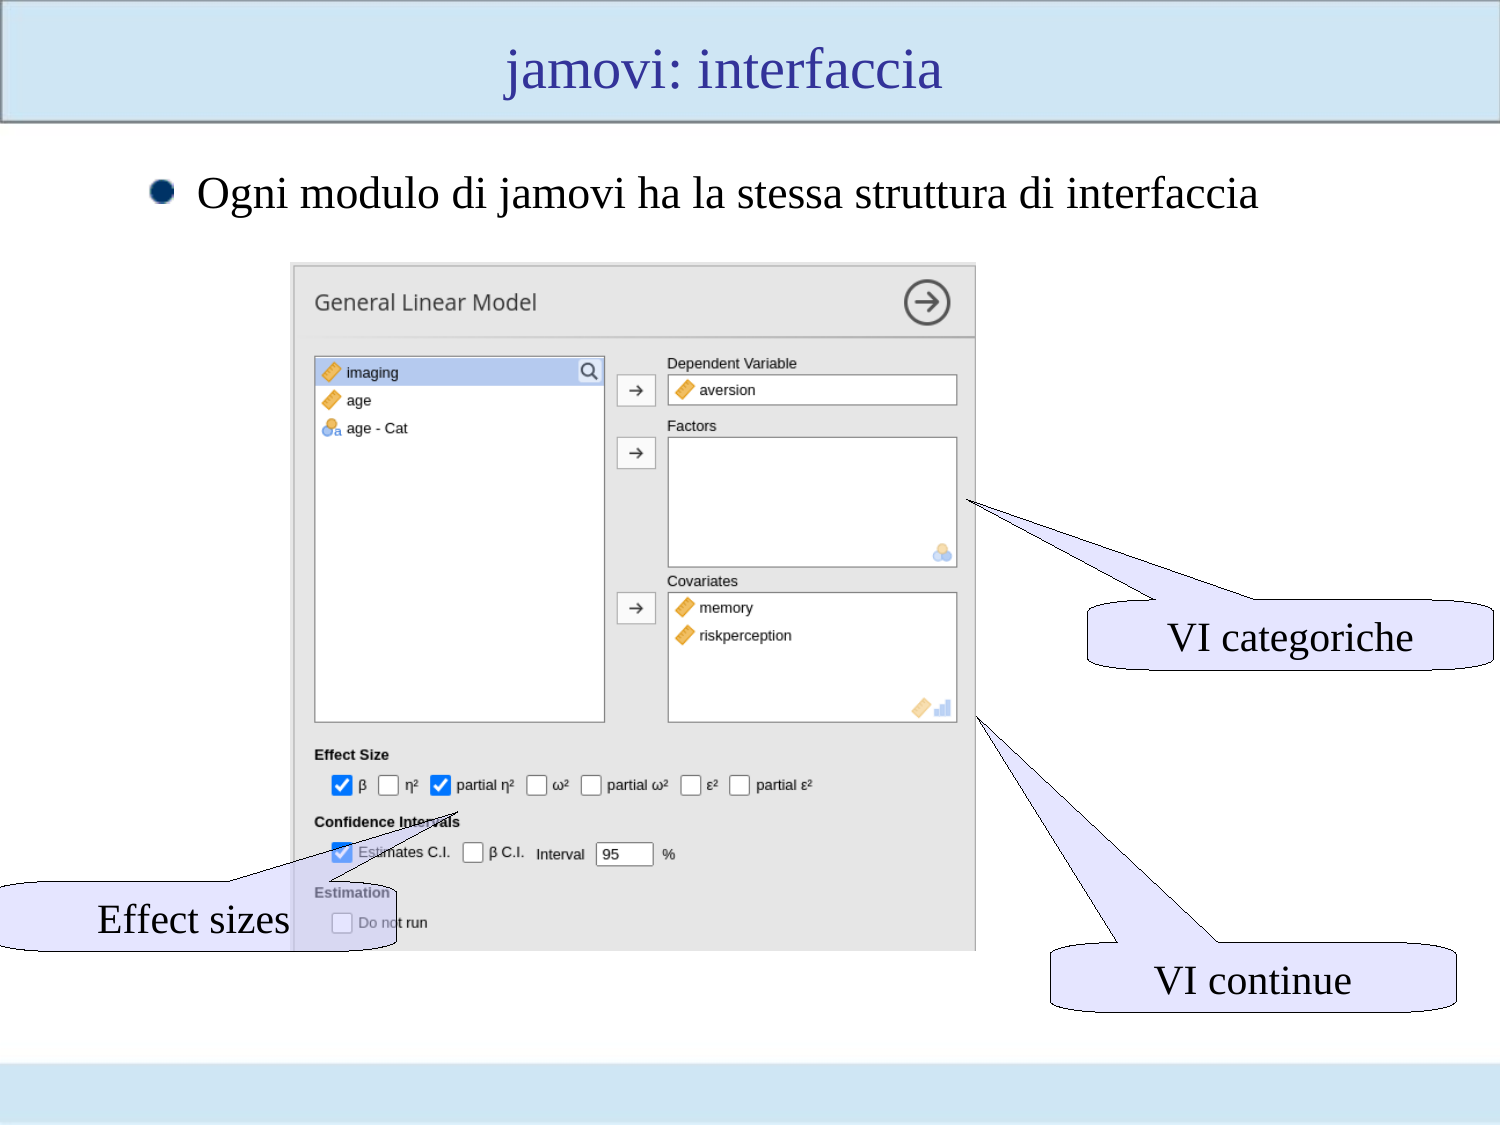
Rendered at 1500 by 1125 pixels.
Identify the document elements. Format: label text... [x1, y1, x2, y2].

text_box Ogni modulo di jamovi ha la stessa struttura di interfaccia [132, 155, 1377, 226]
text_box VI categoriche [966, 499, 1494, 671]
title jamovi: interfaccia [49, 0, 1400, 130]
picture [0, 0, 1500, 1125]
text_box Effect sizes [0, 811, 458, 952]
text_box VI continue [976, 716, 1457, 1013]
